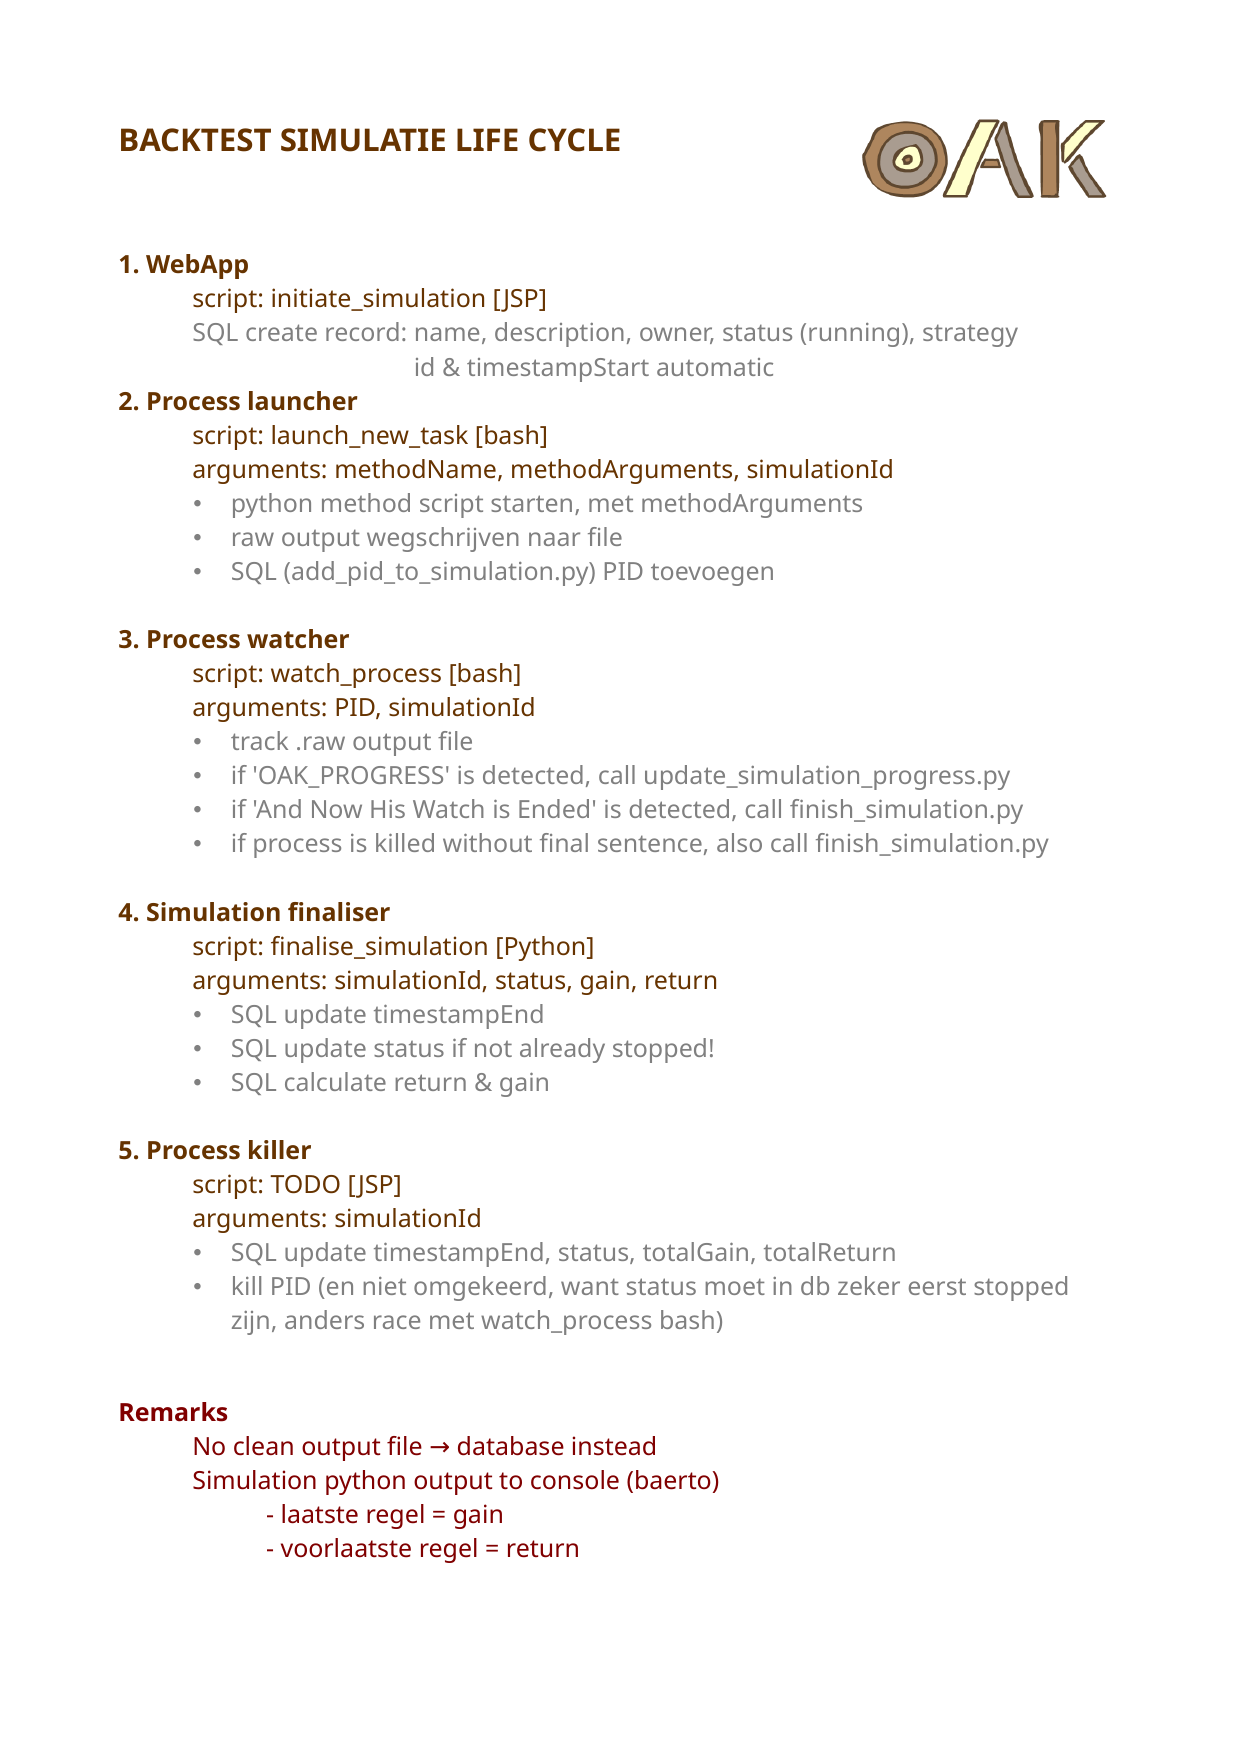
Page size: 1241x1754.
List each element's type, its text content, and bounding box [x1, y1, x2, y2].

text arguments: methodName, methodArguments, simulationId [118, 451, 1122, 485]
text 1. WebApp [118, 247, 1122, 281]
list kill PID (en niet omgekeerd, want status moet in db zeker eerst stopped zijn, anders race met watch_process bash) [193, 1269, 1122, 1337]
list track .raw output file [193, 724, 1122, 758]
text 5. Process killer [118, 1133, 1122, 1167]
text script: initiate_simulation [JSP] [118, 281, 1122, 315]
text script: finalise_simulation [Python] [118, 928, 1122, 962]
text - laatste regel = gain [118, 1497, 1122, 1531]
text Remarks [118, 1394, 1122, 1428]
list SQL calculate return & gain [193, 1064, 1122, 1098]
list if 'And Now His Watch is Ended' is detected, call finish_simulation.py [193, 792, 1122, 826]
text 2. Process launcher [118, 383, 1122, 417]
text arguments: PID, simulationId [118, 690, 1122, 724]
text arguments: simulationId, status, gain, return [118, 962, 1122, 996]
list SQL update status if not already stopped! [193, 1030, 1122, 1064]
text Simulation python output to console (baerto) [118, 1463, 1122, 1497]
text id & timestampStart automatic [118, 349, 1122, 383]
text SQL create record: name, description, owner, status (running), strategy [118, 315, 1122, 349]
list SQL update timestampEnd, status, totalGain, totalReturn [193, 1235, 1122, 1269]
text script: launch_new_task [bash] [118, 417, 1122, 451]
text - voorlaatste regel = return [118, 1531, 1122, 1565]
picture [845, 89, 1134, 226]
list if process is killed without final sentence, also call finish_simulation.py [193, 826, 1122, 860]
text script: TODO [JSP] [118, 1167, 1122, 1201]
text arguments: simulationId [118, 1201, 1122, 1235]
list SQL (add_pid_to_simulation.py) PID toevoegen [193, 553, 1122, 588]
list python method script starten, met methodArguments [193, 485, 1122, 519]
list raw output wegschrijven naar file [193, 519, 1122, 553]
list if 'OAK_PROGRESS' is detected, call update_simulation_progress.py [193, 758, 1122, 792]
text 3. Process watcher [118, 622, 1122, 656]
text 4. Simulation finaliser [118, 894, 1122, 928]
text script: watch_process [bash] [118, 656, 1122, 690]
text No clean output file → database instead [118, 1428, 1122, 1463]
text BACKTEST SIMULATIE LIFE CYCLE [118, 118, 845, 161]
list SQL update timestampEnd [193, 996, 1122, 1030]
